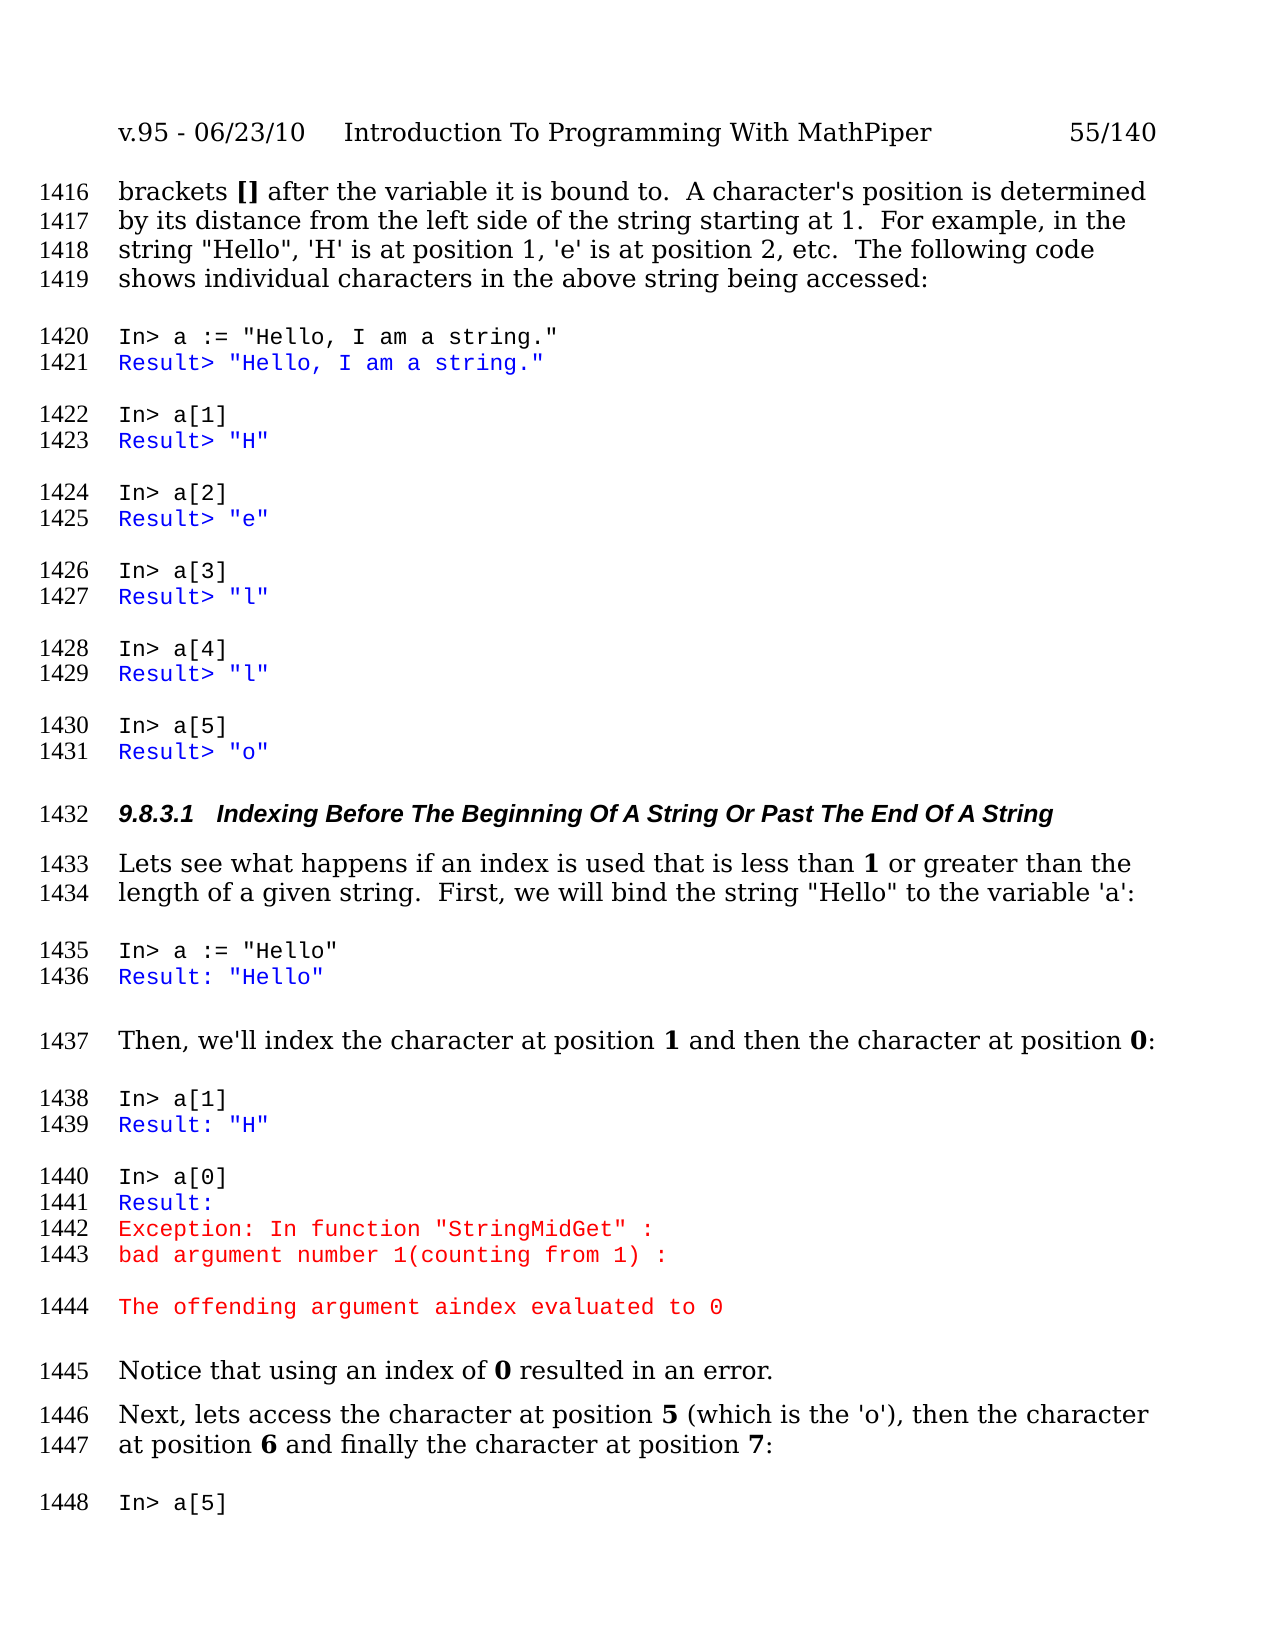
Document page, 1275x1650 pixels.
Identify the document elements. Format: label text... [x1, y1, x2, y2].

text Next, lets access the character at position 5 (which is the 'o'), then the character at position 6 and finally the character at position 7: [118, 1400, 1157, 1459]
text Result> "l" [118, 585, 1157, 611]
text Result> "H" [118, 429, 1157, 455]
text Exception: In function "StringMidGet" : [118, 1217, 1157, 1243]
text In> a := "Hello" [118, 939, 1157, 966]
text Result> "o" [118, 741, 1157, 767]
text Then, we'll index the character at position 1 and then the character at position 0: [118, 1026, 1157, 1056]
text Notice that using an index of 0 resulted in an error. [118, 1356, 1157, 1385]
text Result: [118, 1191, 1157, 1217]
text bad argument number 1(counting from 1) : [118, 1243, 1157, 1269]
text Result: "Hello" [118, 966, 1157, 991]
text In> a[5] [118, 715, 1157, 741]
text brackets [] after the variable it is bound to. A character's position is determined by its distance from the left side of the string starting at 1. For example, in the string "Hello", 'H' is at position 1, 'e' is at position 2, etc. The following code shows individual characters in the above string being accessed: [118, 177, 1157, 294]
text The offending argument aindex evaluated to 0 [118, 1295, 1157, 1321]
text In> a[1] [118, 1088, 1157, 1114]
text In> a := "Hello, I am a string." [118, 326, 1157, 352]
text In> a[5] [118, 1491, 1157, 1517]
text In> a[2] [118, 481, 1157, 507]
text In> a[0] [118, 1166, 1157, 1191]
text Result: "H" [118, 1114, 1157, 1139]
subtitle Indexing Before The Beginning Of A String Or Past The End Of A String [118, 799, 1157, 828]
text In> a[1] [118, 403, 1157, 429]
text Result> "Hello, I am a string." [118, 352, 1157, 377]
text Lets see what happens if an index is used that is less than 1 or greater than the length of a given string. First, we will bind the string "Hello" to the variable 'a': [118, 849, 1157, 908]
text Result> "e" [118, 507, 1157, 533]
text In> a[3] [118, 559, 1157, 585]
text Result> "l" [118, 663, 1157, 689]
text In> a[4] [118, 637, 1157, 663]
